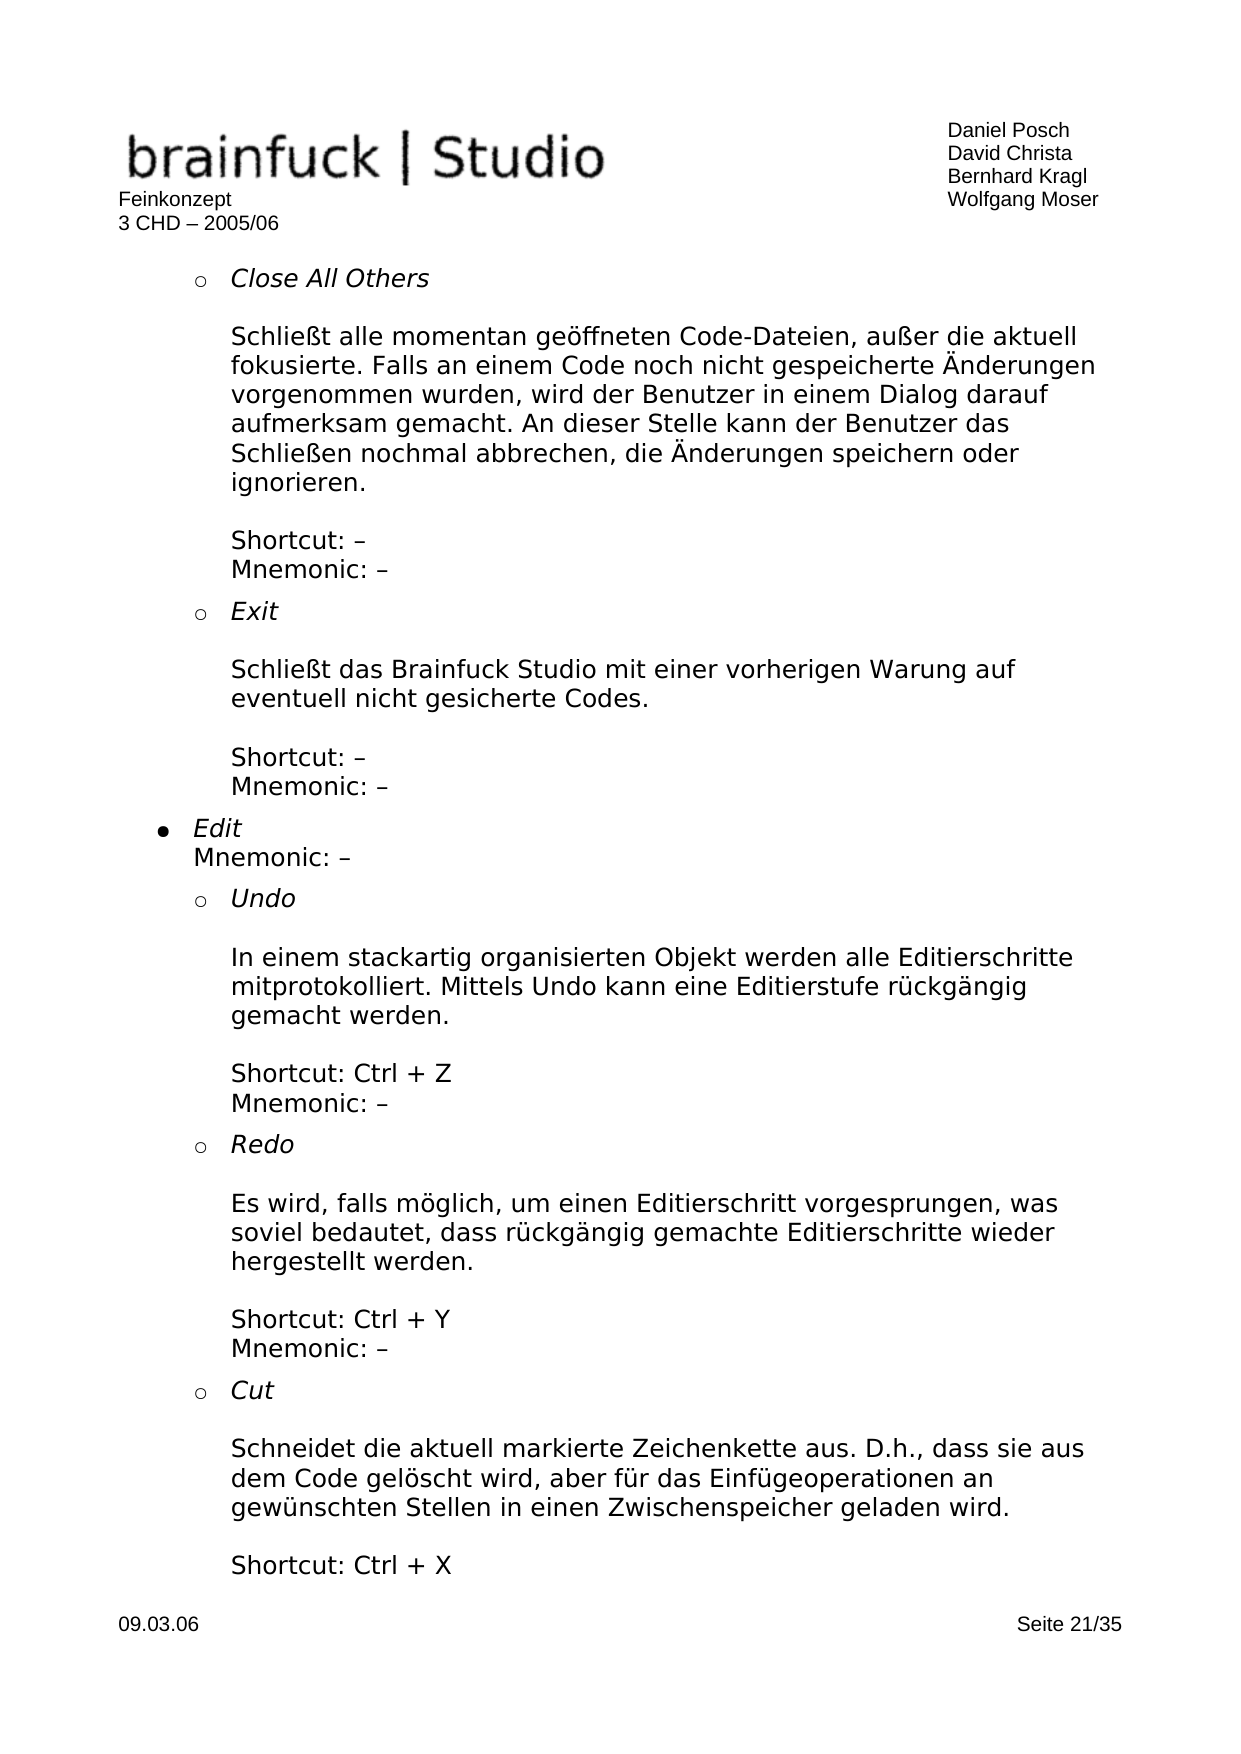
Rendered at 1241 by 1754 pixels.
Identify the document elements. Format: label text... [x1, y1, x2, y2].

list Undo In einem stackartig organisierten Objekt werden alle Editierschritte mitprotokolliert. Mittels Undo kann eine Editierstufe rückgängig gemacht werden. Shortcut: Ctrl + Z Mnemonic: – [193, 884, 1122, 1118]
list Cut Schneidet die aktuell markierte Zeichenkette aus. D.h., dass sie aus dem Code gelöscht wird, aber für das Einfügeoperationen an gewünschten Stellen in einen Zwischenspeicher geladen wird. Shortcut: Ctrl + X [193, 1376, 1122, 1580]
list Exit Schließt das Brainfuck Studio mit einer vorherigen Warung auf eventuell nicht gesicherte Codes. Shortcut: – Mnemonic: – [193, 597, 1122, 801]
picture [118, 118, 609, 187]
list Close All Others Schließt alle momentan geöffneten Code-Dateien, außer die aktuell fokusierte. Falls an einem Code noch nicht gespeicherte Änderungen vorgenommen wurden, wird der Benutzer in einem Dialog darauf aufmerksam gemacht. An dieser Stelle kann der Benutzer das Schließen nochmal abbrechen, die Änderungen speichern oder ignorieren. Shortcut: – Mnemonic: – [193, 264, 1122, 584]
list Edit Mnemonic: – [156, 814, 1122, 872]
list Redo Es wird, falls möglich, um einen Editierschritt vorgesprungen, was soviel bedautet, dass rückgängig gemachte Editierschritte wieder hergestellt werden. Shortcut: Ctrl + Y Mnemonic: – [193, 1130, 1122, 1364]
